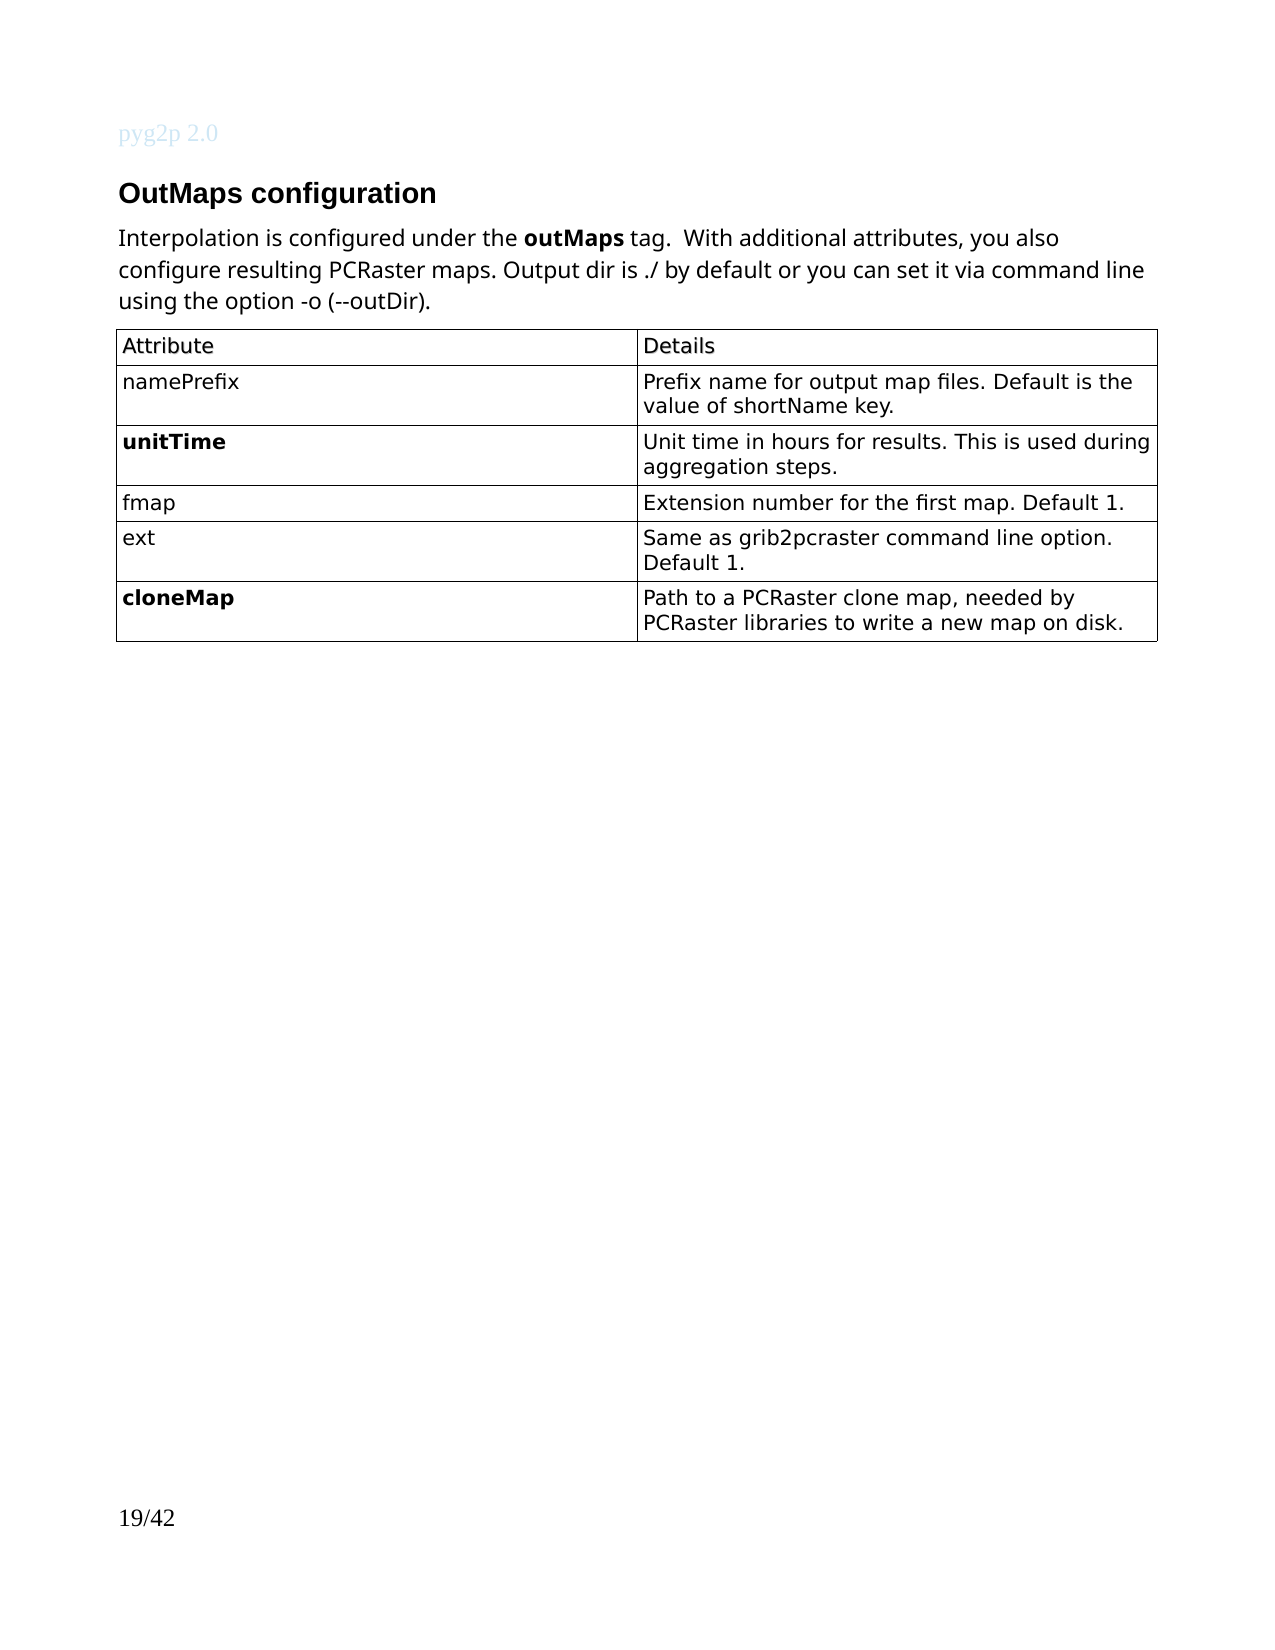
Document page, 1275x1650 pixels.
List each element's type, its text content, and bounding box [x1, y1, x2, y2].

table_cell Extension number for the first map. Default 1. [638, 486, 1157, 521]
table_cell Path to a PCRaster clone map, needed by PCRaster libraries to write a new map on disk. [638, 582, 1157, 641]
table_cell ext [117, 522, 637, 581]
table_cell Prefix name for output map files. Default is the value of shortName key. [638, 366, 1157, 424]
table_cell Same as grib2pcraster command line option. Default 1. [638, 522, 1157, 581]
table_header Details [638, 330, 1157, 364]
text Interpolation is configured under the outMaps tag. With additional attributes, you also configure resulting PCRaster maps. Output dir is ./ by default or you can set it via command line using the option -o (--outDir). [118, 222, 1157, 316]
table_cell fmap [117, 486, 637, 521]
table_cell Unit time in hours for results. This is used during aggregation steps. [638, 426, 1157, 485]
subtitle OutMaps configuration [118, 176, 1157, 210]
table_cell unitTime [117, 426, 637, 485]
table_cell cloneMap [117, 582, 637, 641]
table_cell namePrefix [117, 366, 637, 424]
table_header Attribute [117, 330, 637, 364]
